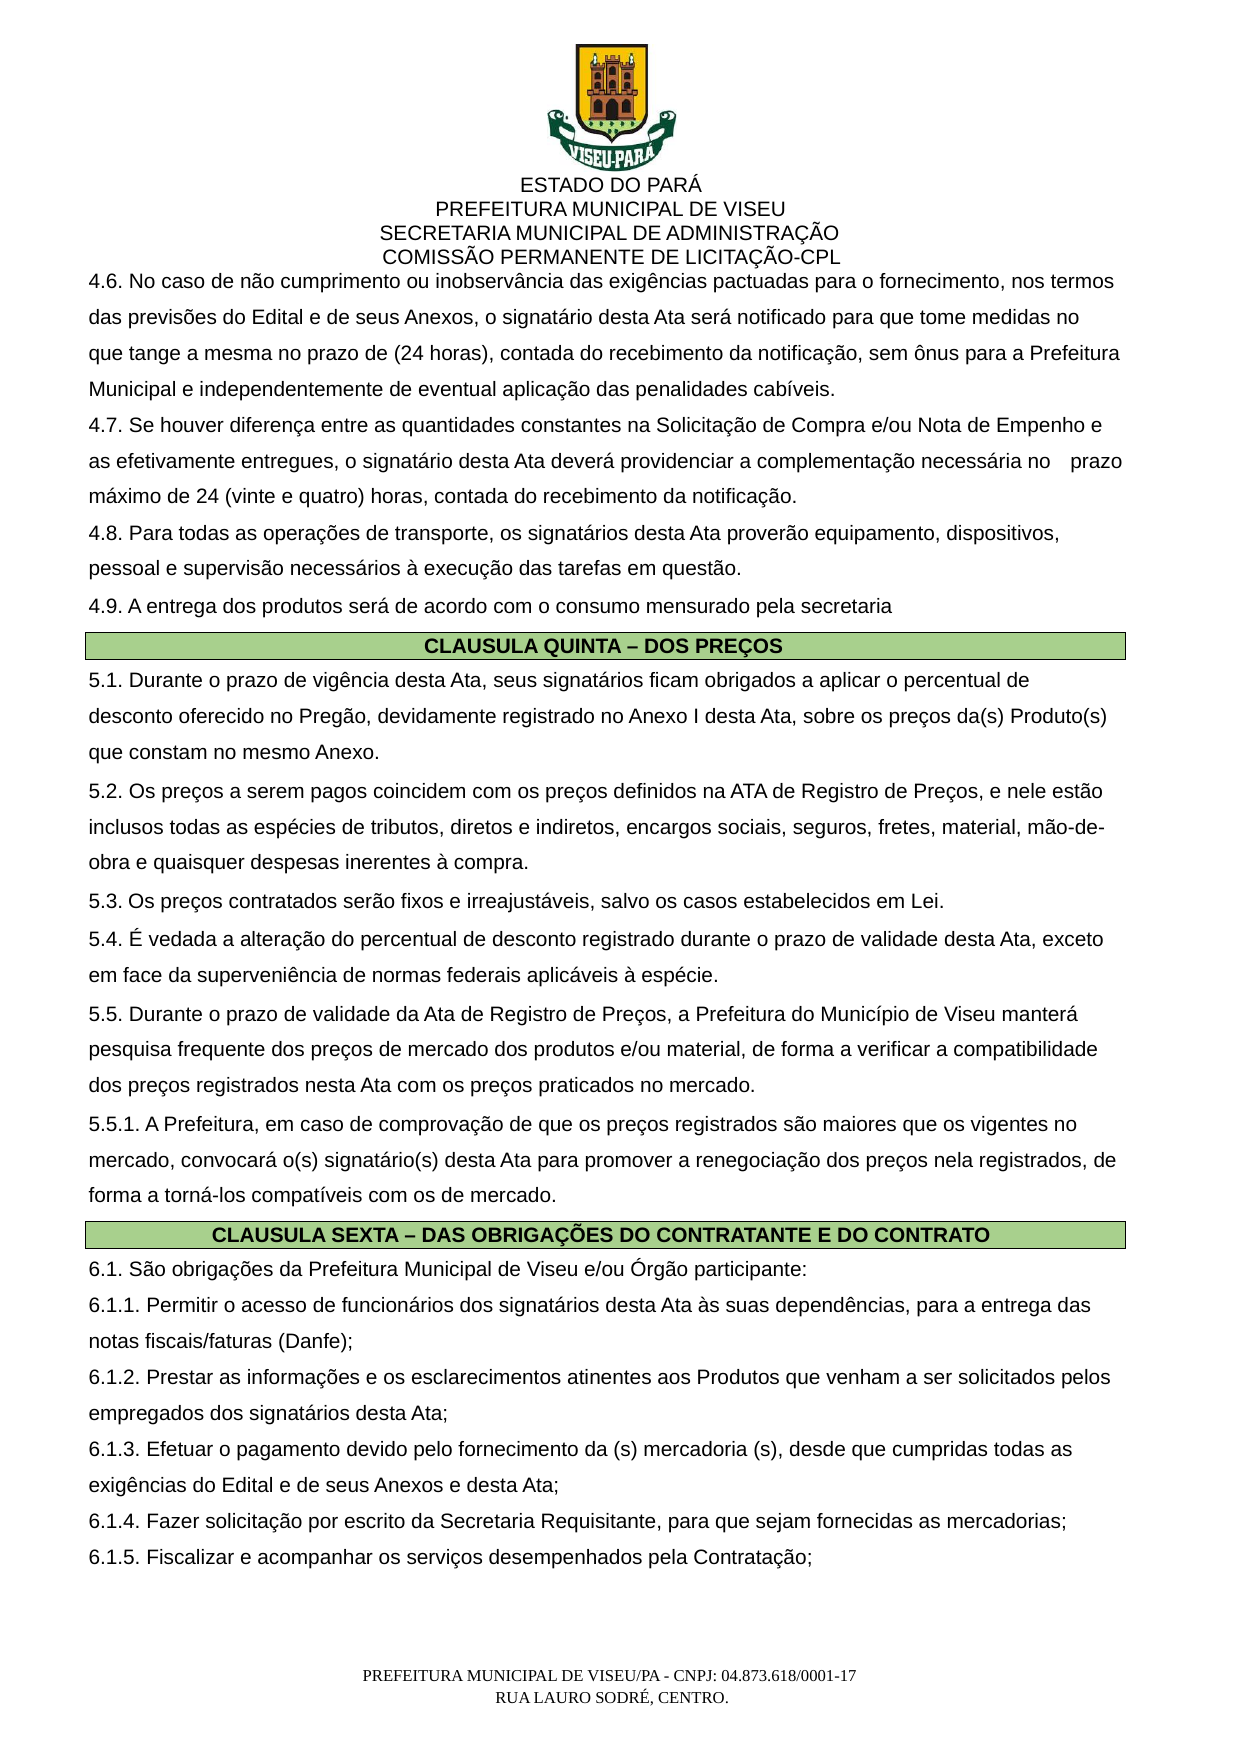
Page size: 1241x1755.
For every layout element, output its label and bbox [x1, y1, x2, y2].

picture [547, 44, 677, 172]
